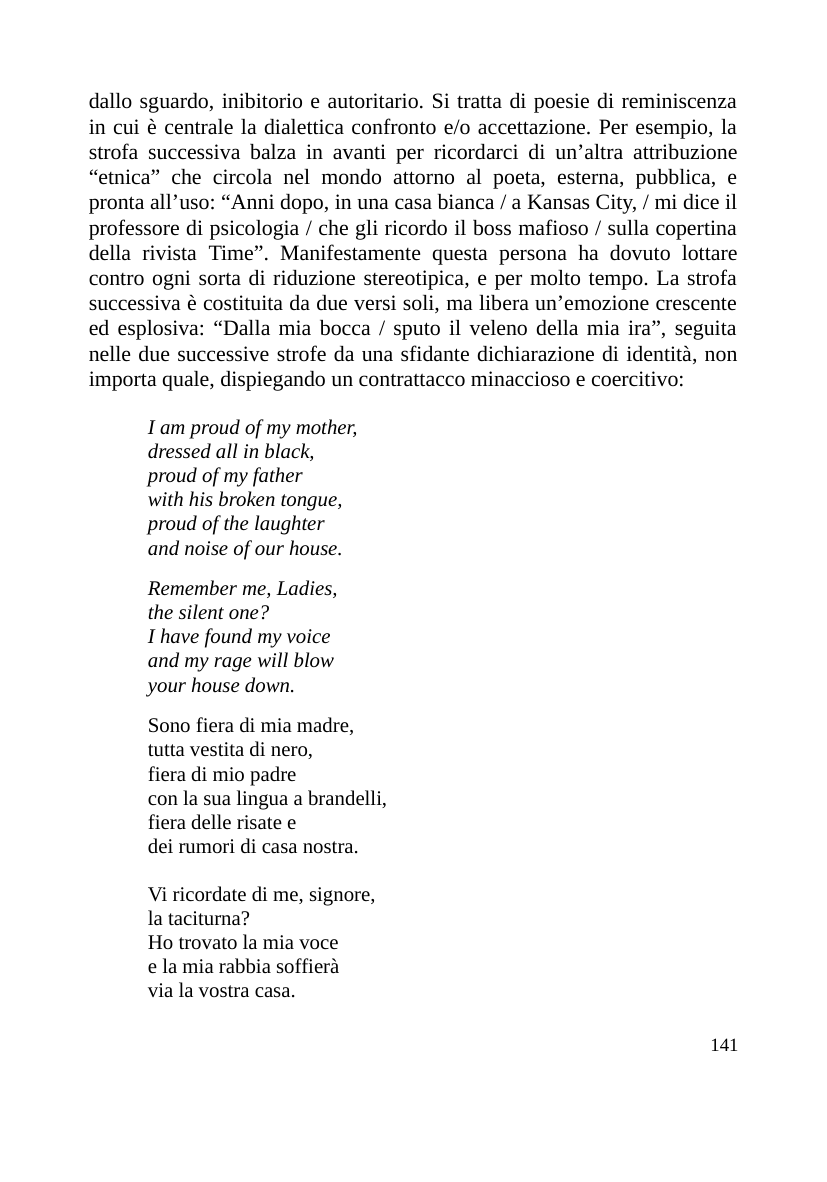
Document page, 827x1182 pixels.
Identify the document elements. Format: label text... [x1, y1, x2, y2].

text fiera di mio padre [148, 761, 709, 786]
text your house down. [148, 672, 709, 697]
text Vi ricordate di me, signore, [148, 882, 709, 906]
text I am proud of my mother, [148, 415, 709, 439]
text with his broken tongue, [148, 487, 709, 511]
text proud of the laughter [148, 511, 709, 535]
text Remember me, Ladies, [148, 576, 709, 600]
text and my rage will blow [148, 648, 709, 672]
text con la sua lingua a brandelli, [148, 786, 709, 809]
text the silent one? [148, 600, 709, 624]
text e la mia rabbia soffierà [148, 954, 709, 978]
text tutta vestita di nero, [148, 737, 709, 761]
text I have found my voice [148, 624, 709, 648]
text fiera delle risate e [148, 809, 709, 834]
text dallo sguardo, inibitorio e autoritario. Si tratta di poesie di reminiscenza in cui è centrale la dialettica confronto e/o accettazione. Per esempio, la strofa successiva balza in avanti per ricordarci di un’altra attribuzione “etnica” che circola nel mondo attorno al poeta, esterna, pubblica, e pronta all’uso: “Anni dopo, in una casa bianca / a Kansas City, / mi dice il professore di psicologia / che gli ricordo il boss mafioso / sulla copertina della rivista Time”. Manifestamente questa persona ha dovuto lottare contro ogni sorta di riduzione stereotipica, e per molto tempo. La strofa successiva è costituita da due versi soli, ma libera un’emozione crescente ed esplosiva: “Dalla mia bocca / sputo il veleno della mia ira”, seguita nelle due successive strofe da una sfidante dichiarazione di identità, non importa quale, dispiegando un contrattacco minaccioso e coercitivo: [88, 88, 738, 391]
text proud of my father [148, 463, 709, 487]
text Ho trovato la mia voce [148, 930, 709, 954]
text dressed all in black, [148, 439, 709, 463]
text and noise of our house. [148, 535, 709, 559]
text via la vostra casa. [148, 978, 709, 1002]
text dei rumori di casa nostra. [148, 834, 709, 858]
text la taciturna? [148, 906, 709, 930]
text Sono fiera di mia madre, [148, 713, 709, 737]
